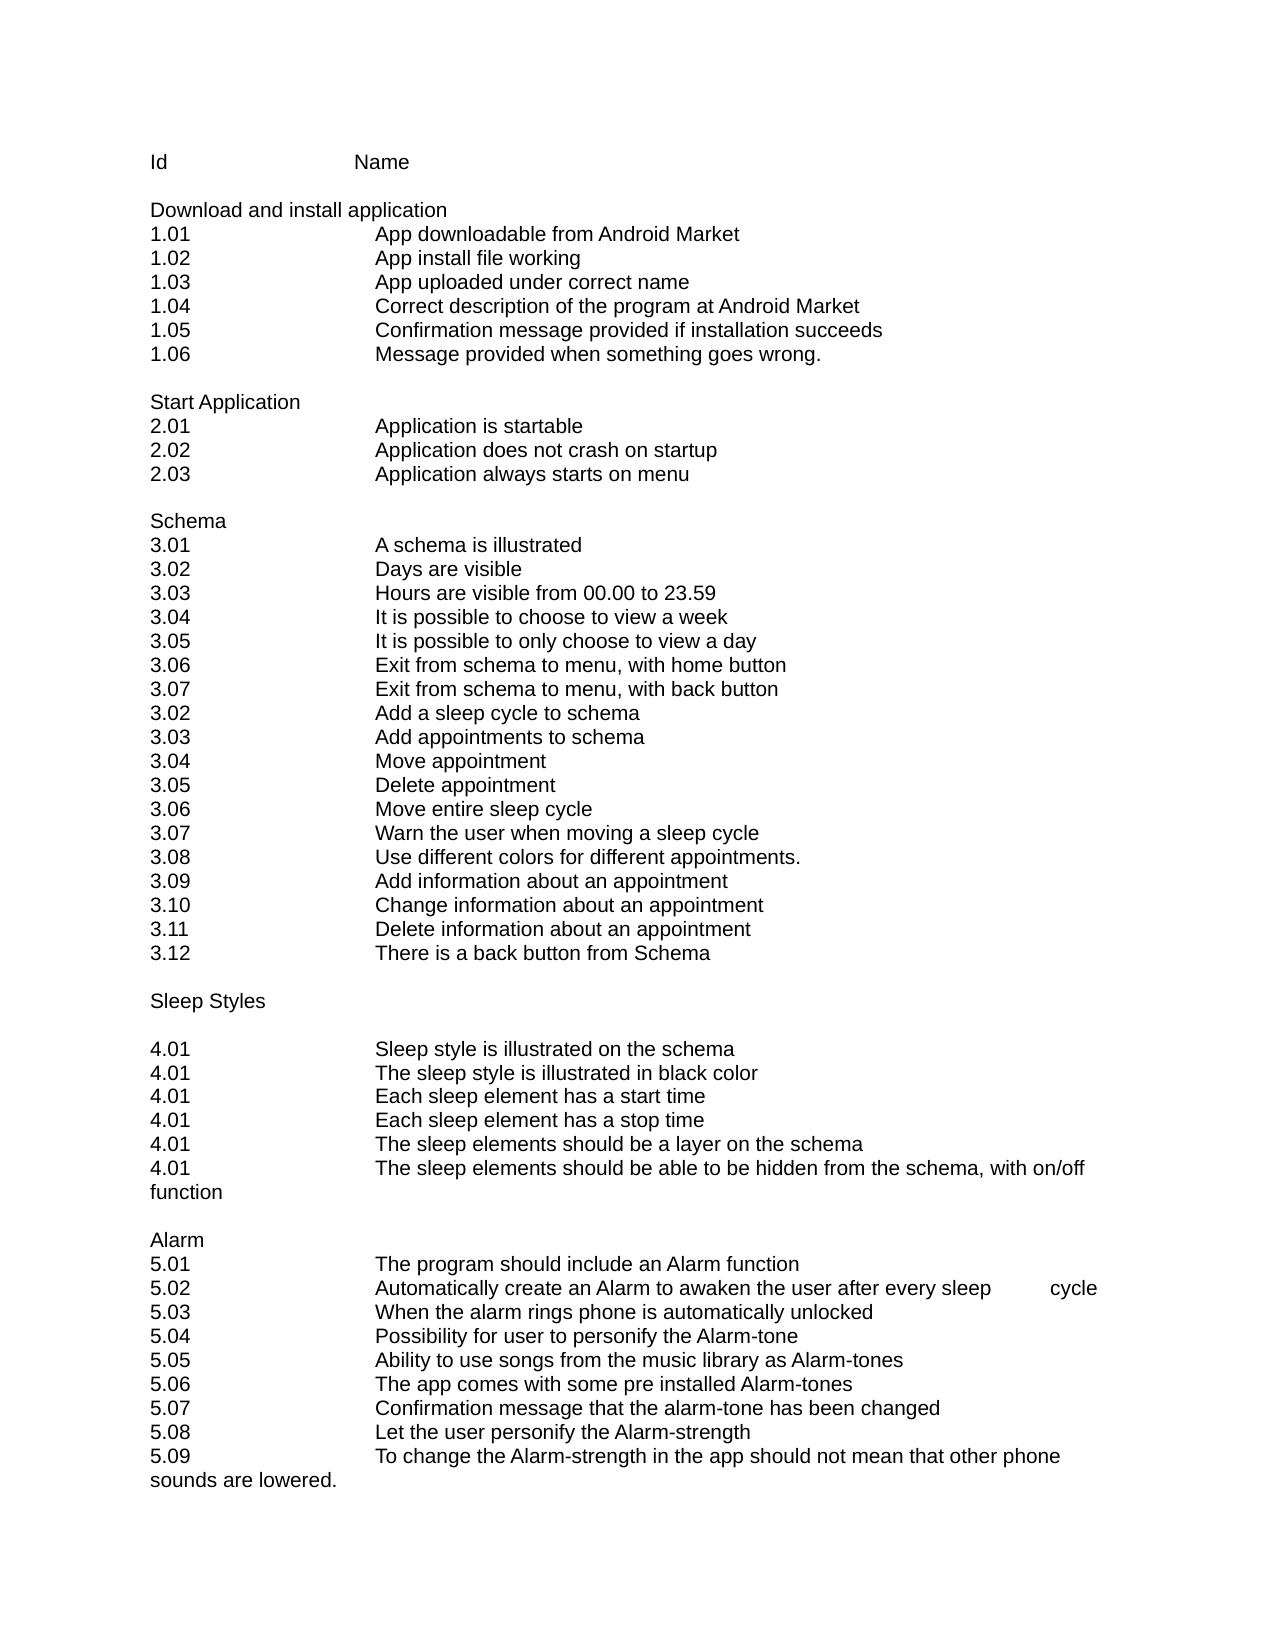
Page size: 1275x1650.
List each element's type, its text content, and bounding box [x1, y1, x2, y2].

text Id Name Download and install application 1.01 App downloadable from Android Market 1.02 App install file working 1.03 App uploaded under correct name 1.04 Correct description of the program at Android Market 1.05 Confirmation message provided if installation succeeds 1.06 Message provided when something goes wrong. Start Application 2.01 Application is startable 2.02 Application does not crash on startup 2.03 Application always starts on menu Schema 3.01 A schema is illustrated 3.02 Days are visible 3.03 Hours are visible from 00.00 to 23.59 3.04 It is possible to choose to view a week 3.05 It is possible to only choose to view a day 3.06 Exit from schema to menu, with home button 3.07 Exit from schema to menu, with back button 3.02 Add a sleep cycle to schema 3.03 Add appointments to schema 3.04 Move appointment 3.05 Delete appointment 3.06 Move entire sleep cycle 3.07 Warn the user when moving a sleep cycle 3.08 Use different colors for different appointments. 3.09 Add information about an appointment 3.10 Change information about an appointment 3.11 Delete information about an appointment 3.12 There is a back button from Schema Sleep Styles 4.01 Sleep style is illustrated on the schema 4.01 The sleep style is illustrated in black color 4.01 Each sleep element has a start time 4.01 Each sleep element has a stop time 4.01 The sleep elements should be a layer on the schema 4.01 The sleep elements should be able to be hidden from the schema, with on/off function Alarm 5.01 The program should include an Alarm function 5.02 Automatically create an Alarm to awaken the user after every sleep cycle 5.03 When the alarm rings phone is automatically unlocked 5.04 Possibility for user to personify the Alarm-tone 5.05 Ability to use songs from the music library as Alarm-tones 5.06 The app comes with some pre installed Alarm-tones 5.07 Confirmation message that the alarm-tone has been changed 5.08 Let the user personify the Alarm-strength 5.09 To change the Alarm-strength in the app should not mean that other phone sounds are lowered. [150, 150, 1125, 1492]
